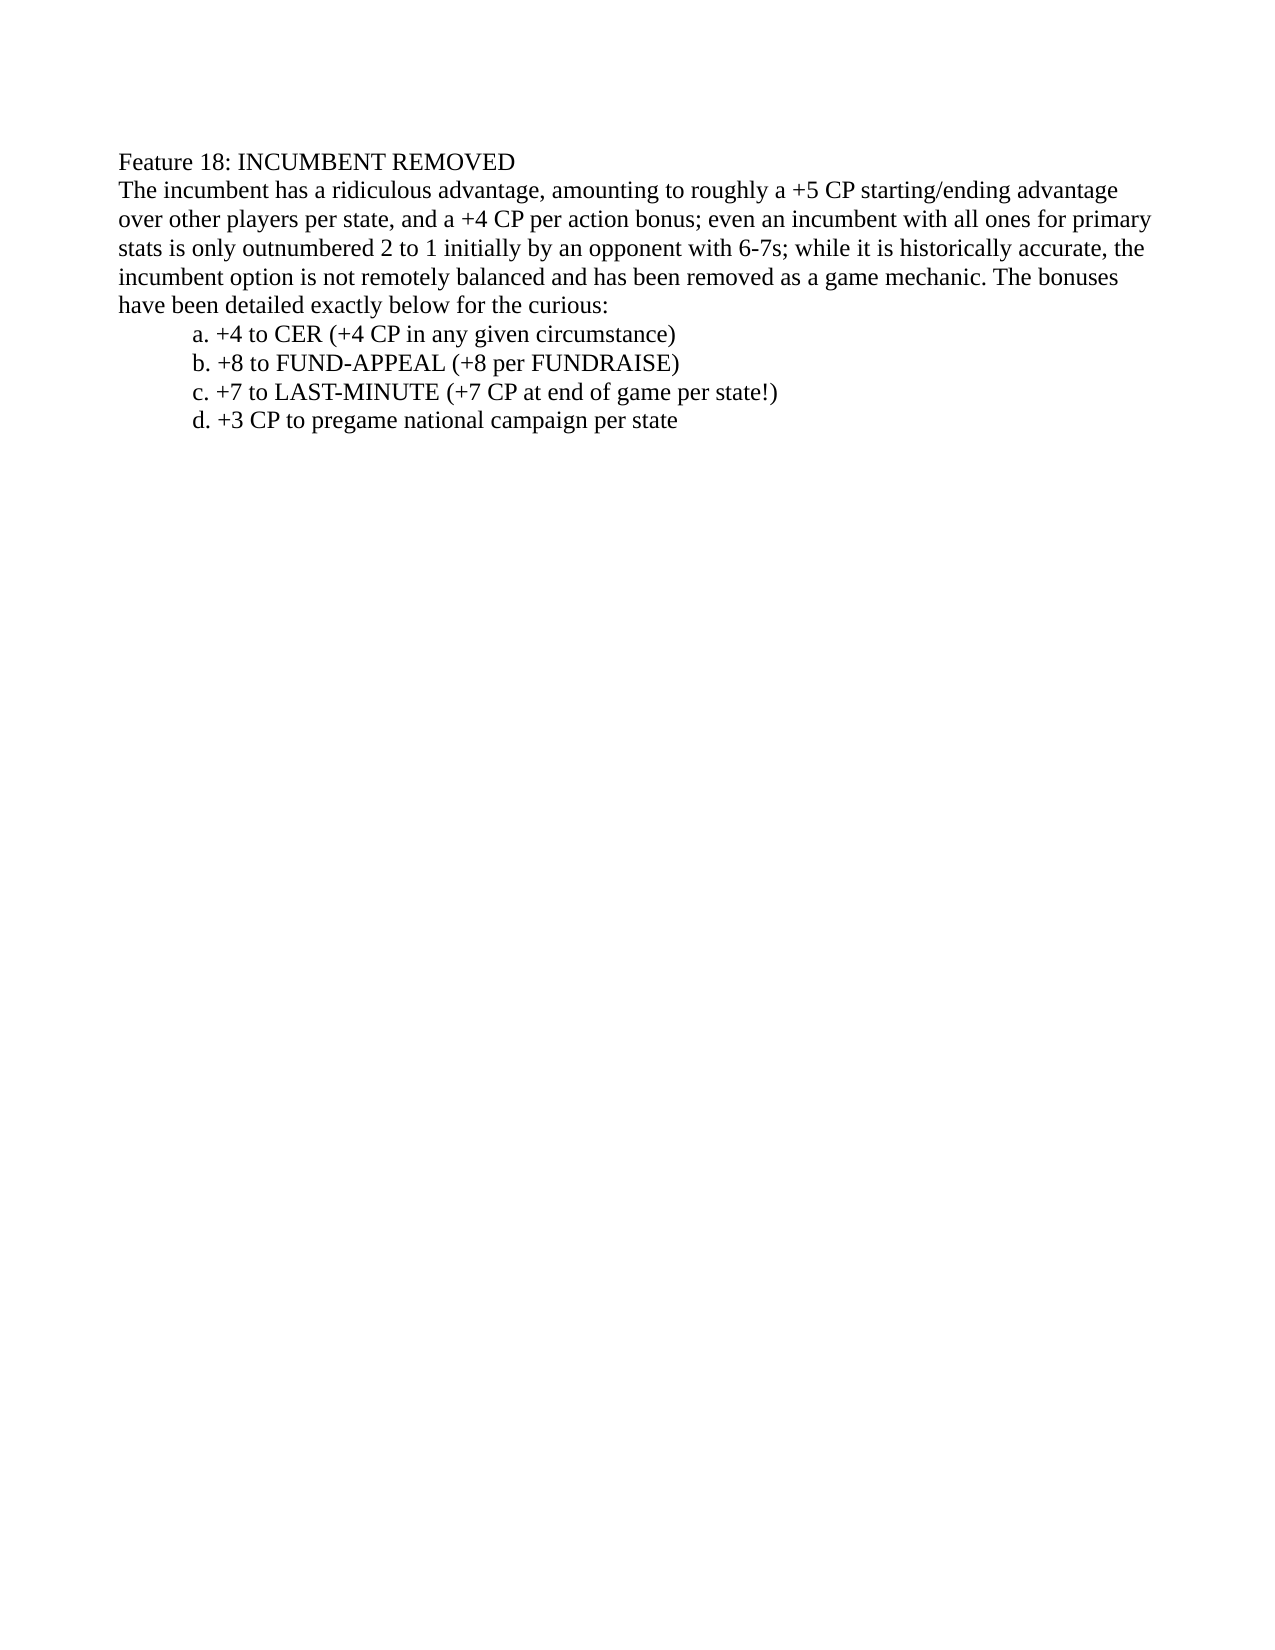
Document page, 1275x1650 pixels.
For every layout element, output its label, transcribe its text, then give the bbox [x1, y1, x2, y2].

text b. +8 to FUND-APPEAL (+8 per FUNDRAISE) [118, 348, 1157, 377]
text a. +4 to CER (+4 CP in any given circumstance) [118, 319, 1157, 348]
text Feature 18: INCUMBENT REMOVED [118, 147, 1157, 176]
text c. +7 to LAST-MINUTE (+7 CP at end of game per state!) [118, 377, 1157, 406]
text d. +3 CP to pregame national campaign per state [118, 406, 1157, 434]
text The incumbent has a ridiculous advantage, amounting to roughly a +5 CP starting/ending advantage over other players per state, and a +4 CP per action bonus; even an incumbent with all ones for primary stats is only outnumbered 2 to 1 initially by an opponent with 6-7s; while it is historically accurate, the incumbent option is not remotely balanced and has been removed as a game mechanic. The bonuses have been detailed exactly below for the curious: [118, 176, 1157, 319]
